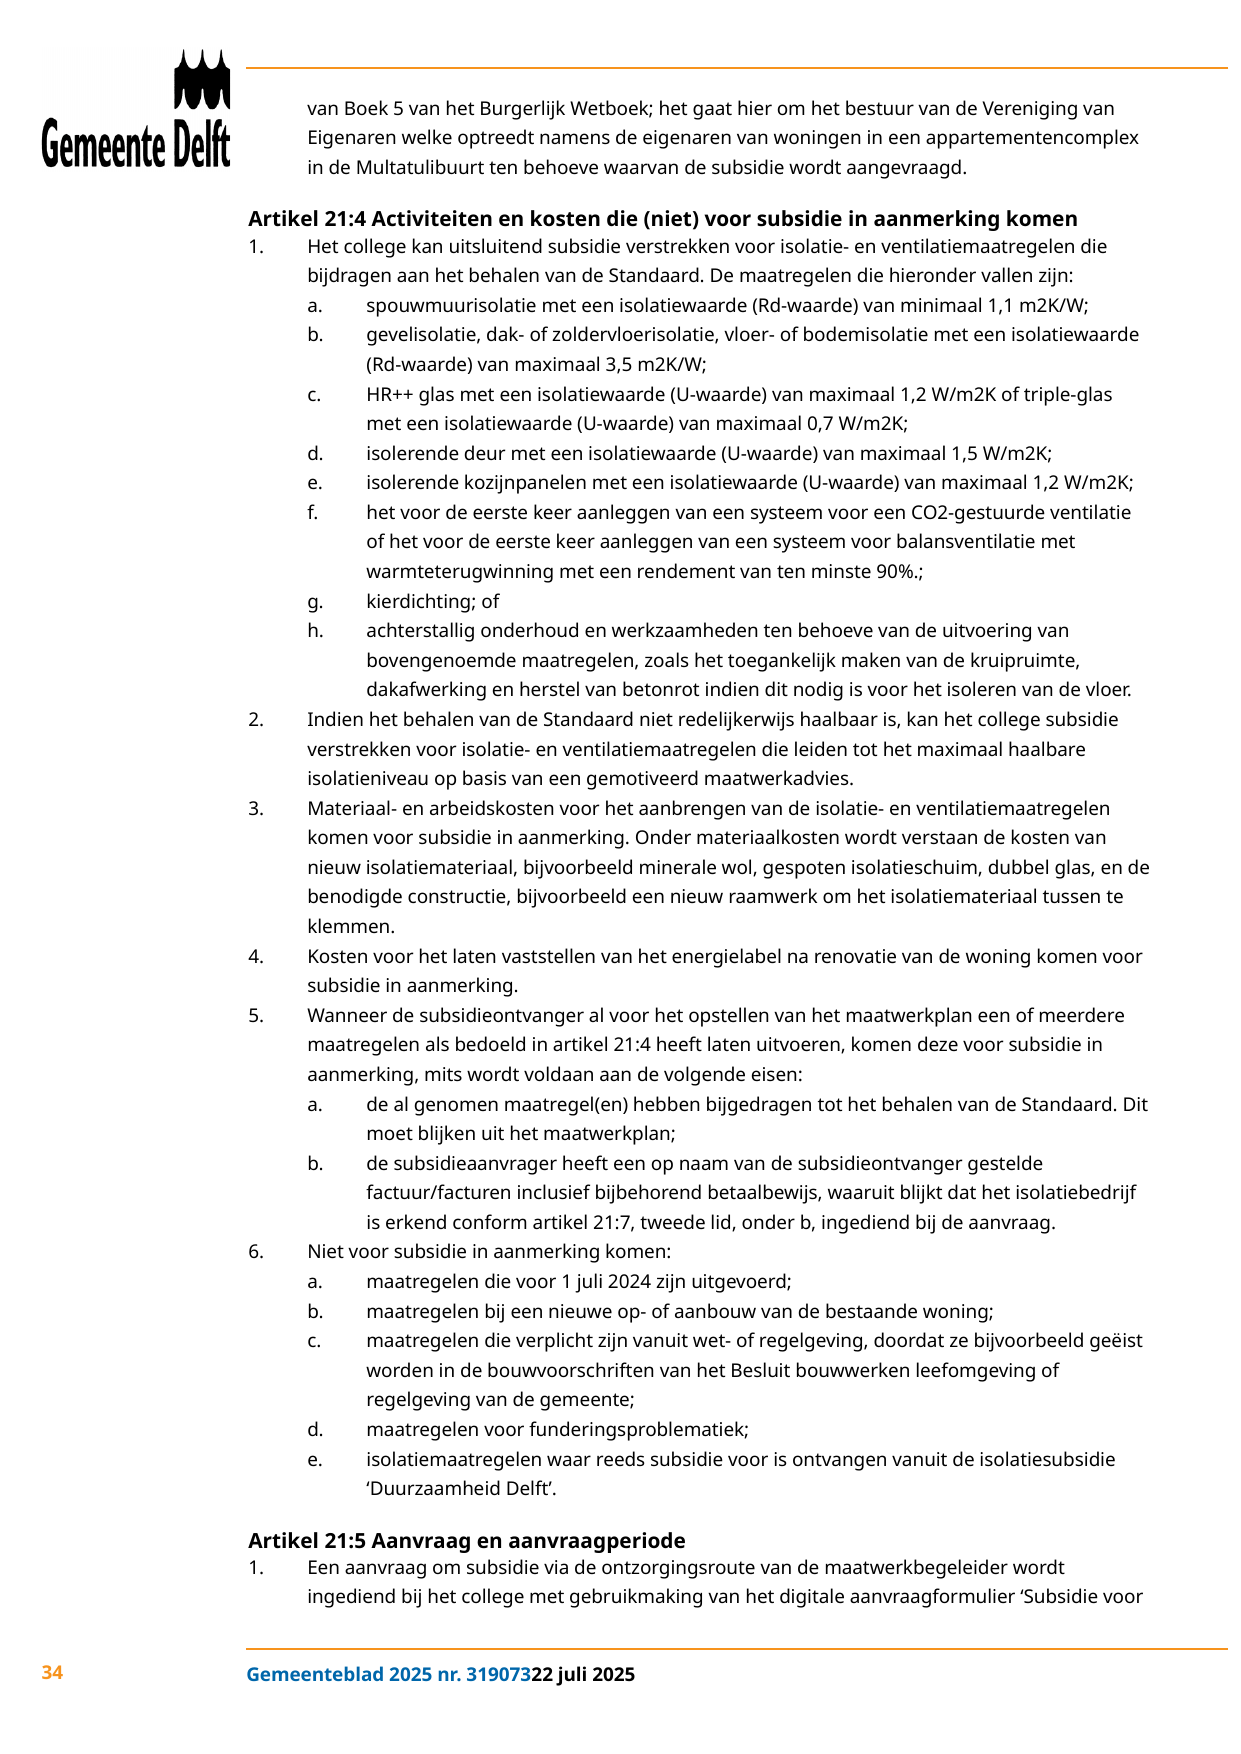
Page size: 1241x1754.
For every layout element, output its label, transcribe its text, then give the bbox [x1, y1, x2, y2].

list maatregelen die verplicht zijn vanuit wet- of regelgeving, doordat ze bijvoorbeeld geëist worden in de bouwvoorschriften van het Besluit bouwwerken leefomgeving of regelgeving van de gemeente; [307, 1327, 1152, 1412]
list Kosten voor het laten vaststellen van het energielabel na renovatie van de woning komen voor subsidie in aanmerking. [248, 943, 1152, 998]
list isolatiemaatregelen waar reeds subsidie voor is ontvangen vanuit de isolatiesubsidie ‘Duurzaamheid Delft’. [307, 1446, 1152, 1501]
list gevelisolatie, dak- of zoldervloerisolatie, vloer- of bodemisolatie met een isolatiewaarde (Rd-waarde) van maximaal 3,5 m2K/W; [307, 322, 1152, 377]
list maatregelen voor funderingsproblematiek; [307, 1416, 1152, 1442]
list Materiaal- en arbeidskosten voor het aanbrengen van de isolatie- en ventilatiemaatregelen komen voor subsidie in aanmerking. Onder materiaalkosten wordt verstaan de kosten van nieuw isolatiemateriaal, bijvoorbeeld minerale wol, gespoten isolatieschuim, dubbel glas, en de benodigde constructie, bijvoorbeeld een nieuw raamwerk om het isolatiemateriaal tussen te klemmen. [248, 795, 1152, 939]
list Wanneer de subsidieontvanger al voor het opstellen van het maatwerkplan een of meerdere maatregelen als bedoeld in artikel 21:4 heeft laten uitvoeren, komen deze voor subsidie in aanmerking, mits wordt voldaan aan de volgende eisen: [248, 1002, 1152, 1087]
list isolerende kozijnpanelen met een isolatiewaarde (U-waarde) van maximaal 1,2 W/m2K; [307, 469, 1152, 495]
list Niet voor subsidie in aanmerking komen: [248, 1239, 1152, 1264]
text Artikel 21:5 Aanvraag en aanvraagperiode [248, 1526, 1152, 1554]
list de subsidieaanvrager heeft een op naam van de subsidieontvanger gestelde factuur/facturen inclusief bijbehorend betaalbewijs, waaruit blijkt dat het isolatiebedrijf is erkend conform artikel 21:7, tweede lid, onder b, ingediend bij de aanvraag. [307, 1150, 1152, 1235]
text Artikel 21:4 Activiteiten en kosten die (niet) voor subsidie in aanmerking komen [248, 204, 1152, 233]
list Indien het behalen van de Standaard niet redelijkerwijs haalbaar is, kan het college subsidie verstrekken voor isolatie- en ventilatiemaatregelen die leiden tot het maximaal haalbare isolatieniveau op basis van een gemotiveerd maatwerkadvies. [248, 706, 1152, 791]
list de al genomen maatregel(en) hebben bijgedragen tot het behalen van de Standaard. Dit moet blijken uit het maatwerkplan; [307, 1091, 1152, 1146]
picture [41, 47, 231, 172]
list Het college kan uitsluitend subsidie verstrekken voor isolatie- en ventilatiemaatregelen die bijdragen aan het behalen van de Standaard. De maatregelen die hieronder vallen zijn: [248, 233, 1152, 288]
list achterstallig onderhoud en werkzaamheden ten behoeve van de uitvoering van bovengenoemde maatregelen, zoals het toegankelijk maken van de kruipruimte, dakafwerking en herstel van betonrot indien dit nodig is voor het isoleren van de vloer. [307, 617, 1152, 702]
list HR++ glas met een isolatiewaarde (U-waarde) van maximaal 1,2 W/m2K of triple-glas met een isolatiewaarde (U-waarde) van maximaal 0,7 W/m2K; [307, 381, 1152, 436]
list maatregelen die voor 1 juli 2024 zijn uitgevoerd; [307, 1268, 1152, 1294]
list van Boek 5 van het Burgerlijk Wetboek; het gaat hier om het bestuur van de Vereniging van Eigenaren welke optreedt namens de eigenaren van woningen in een appartementencomplex in de Multatulibuurt ten behoeve waarvan de subsidie wordt aangevraagd. [248, 95, 1152, 180]
list kierdichting; of [307, 588, 1152, 613]
list het voor de eerste keer aanleggen van een systeem voor een CO2-gestuurde ventilatie of het voor de eerste keer aanleggen van een systeem voor balansventilatie met warmteterugwinning met een rendement van ten minste 90%.; [307, 499, 1152, 584]
list isolerende deur met een isolatiewaarde (U-waarde) van maximaal 1,5 W/m2K; [307, 440, 1152, 466]
list maatregelen bij een nieuwe op- of aanbouw van de bestaande woning; [307, 1298, 1152, 1323]
list Een aanvraag om subsidie via de ontzorgingsroute van de maatwerkbegeleider wordt ingediend bij het college met gebruikmaking van het digitale aanvraagformulier ‘Subsidie voor [248, 1554, 1152, 1609]
list spouwmuurisolatie met een isolatiewaarde (Rd-waarde) van minimaal 1,1 m2K/W; [307, 292, 1152, 318]
